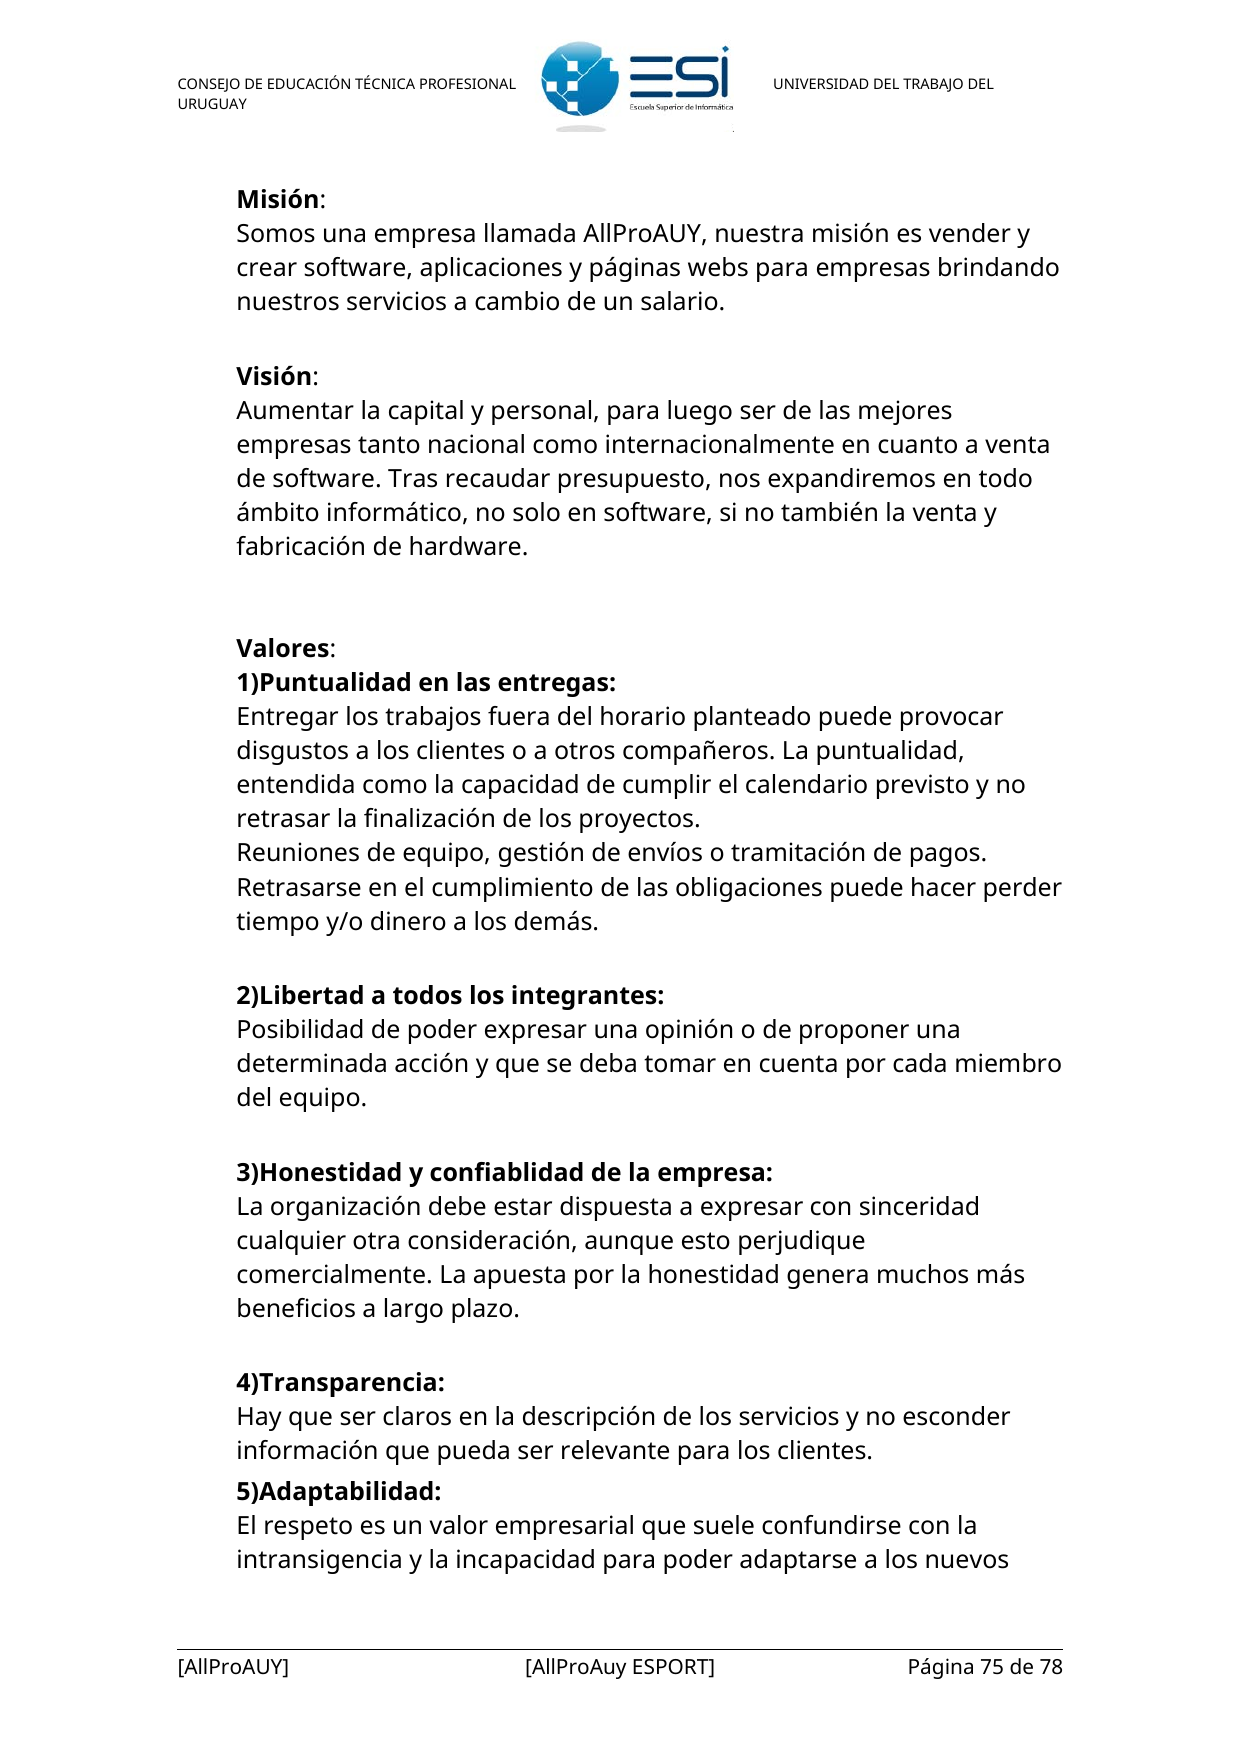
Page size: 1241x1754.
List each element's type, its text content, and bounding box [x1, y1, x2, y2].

text 2)Libertad a todos los integrantes: Posibilidad de poder expresar una opinión o de proponer una determinada acción y que se deba tomar en cuenta por cada miembro del equipo. [236, 943, 1063, 1114]
text Misión: Somos una empresa llamada AllProAUY, nuestra misión es vender y crear software, aplicaciones y páginas webs para empresas brindando nuestros servicios a cambio de un salario. [236, 148, 1063, 318]
text 4)Transparencia: Hay que ser claros en la descripción de los servicios y no esconder información que pueda ser relevante para los clientes. [236, 1331, 1063, 1467]
text Visión: Aumentar la capital y personal, para luego ser de las mejores empresas tanto nacional como internacionalmente en cuanto a venta de software. Tras recaudar presupuesto, nos expandiremos en todo ámbito informático, no solo en software, si no también la venta y fabricación de hardware. Valores: 1)Puntualidad en las entregas: Entregar los trabajos fuera del horario planteado puede provocar disgustos a los clientes o a otros compañeros. La puntualidad, entendida como la capacidad de cumplir el calendario previsto y no retrasar la finalización de los proyectos. Reuniones de equipo, gestión de envíos o tramitación de pagos. Retrasarse en el cumplimiento de las obligaciones puede hacer perder tiempo y/o dinero a los demás. [236, 324, 1063, 937]
text 5)Adaptabilidad: El respeto es un valor empresarial que suele confundirse con la intransigencia y la incapacidad para poder adaptarse a los nuevos [236, 1473, 1063, 1575]
picture [534, 39, 734, 132]
text 3)Honestidad y confiablidad de la empresa: La organización debe estar dispuesta a expresar con sinceridad cualquier otra consideración, aunque esto perjudique comercialmente. La apuesta por la honestidad genera muchos más beneficios a largo plazo. [236, 1120, 1063, 1324]
